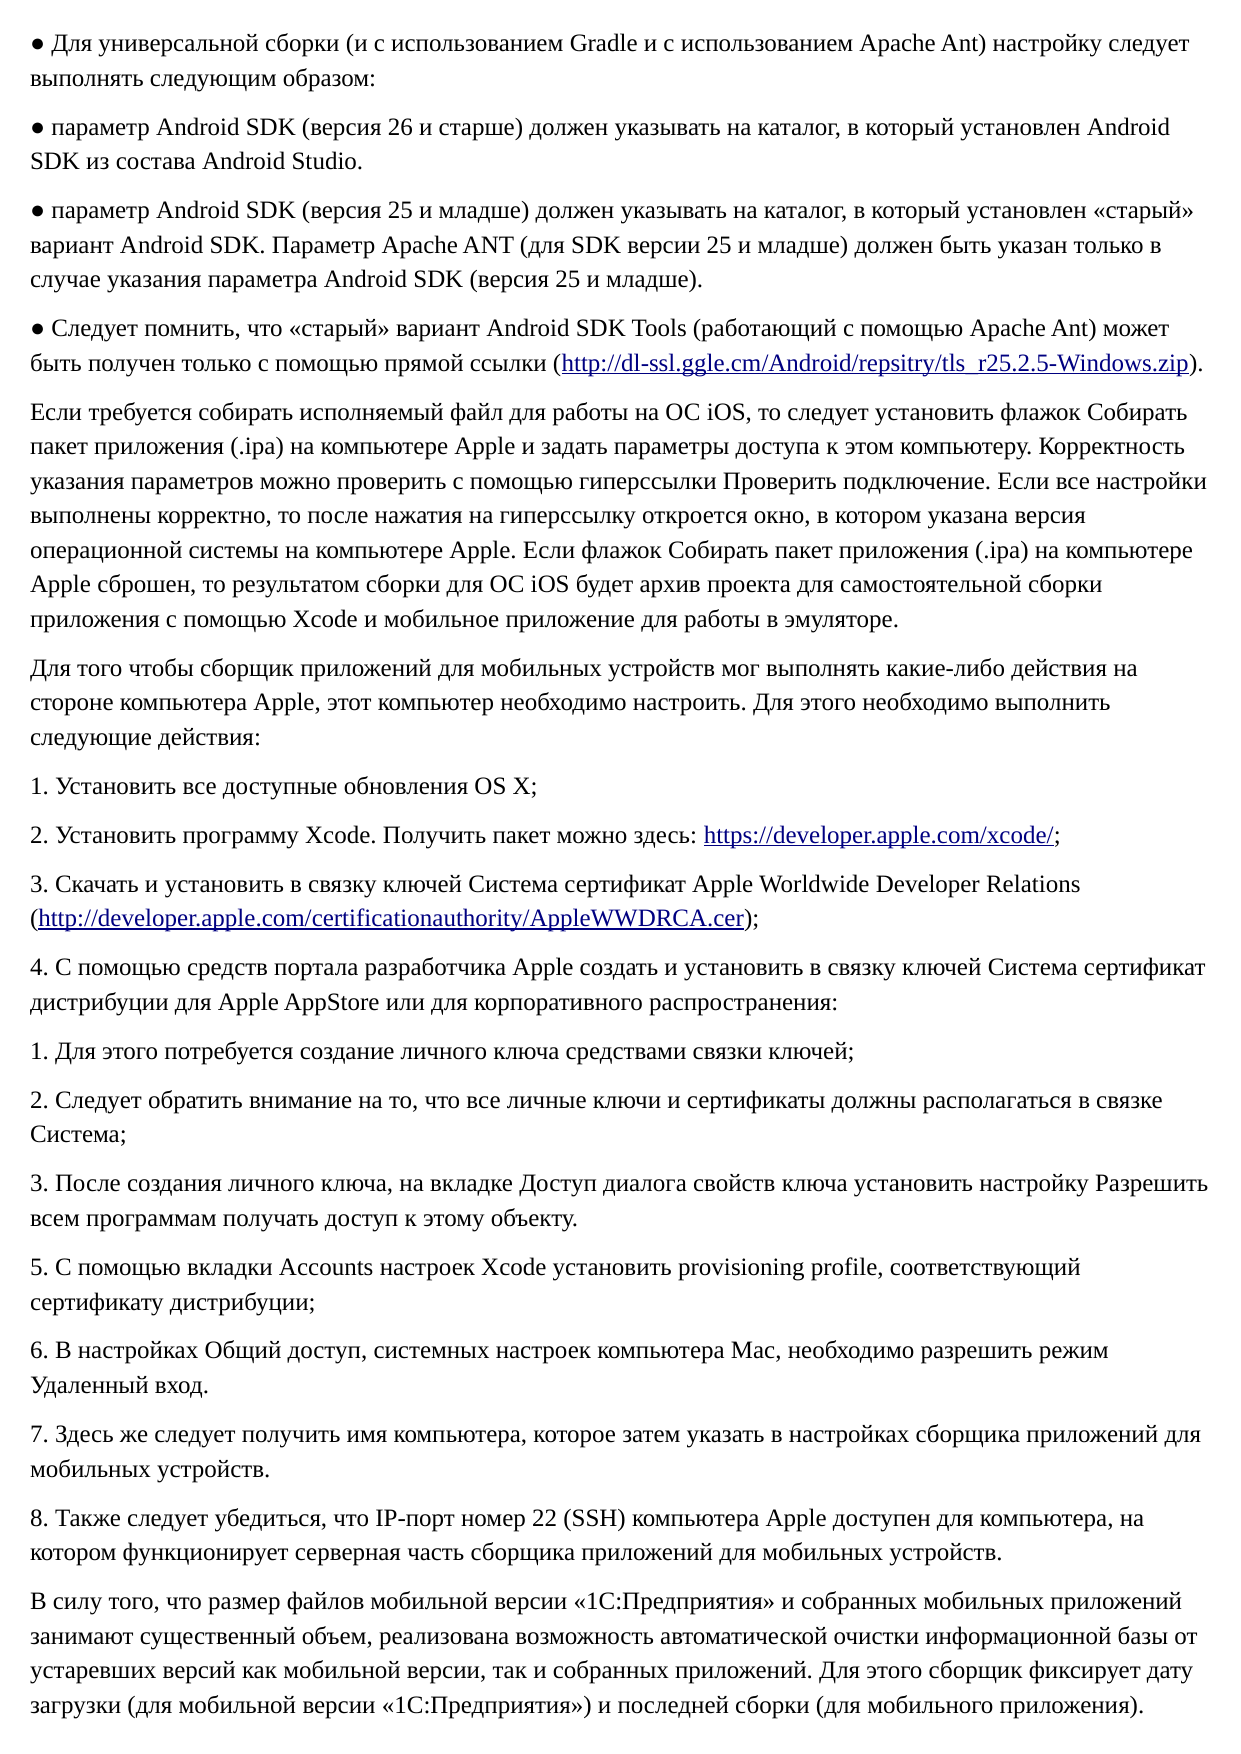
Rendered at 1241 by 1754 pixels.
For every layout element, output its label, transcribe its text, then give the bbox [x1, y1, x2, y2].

text ● Следует помнить, что «старый» вариант Android SDK Tools (работающий с помощью Apache Ant) может быть получен только с помощью прямой ссылки (http://dl-ssl.ggle.cm/Android/repsitry/tls_r25.2.5-Windows.zip). [30, 313, 1211, 376]
text 8. Также следует убедиться, что IP-порт номер 22 (SSH) компьютера Apple доступен для компьютера, на котором функционирует серверная часть сборщика приложений для мобильных устройств. [30, 1503, 1211, 1566]
text ● параметр Android SDK (версия 25 и младше) должен указывать на каталог, в который установлен «старый» вариант Android SDK. Параметр Apache ANT (для SDK версии 25 и младше) должен быть указан только в случае указания параметра Android SDK (версия 25 и младше). [30, 195, 1211, 293]
text 4. С помощью средств портала разработчика Apple создать и установить в связку ключей Система сертификат дистрибуции для Apple AppStore или для корпоративного распространения: [30, 952, 1211, 1016]
text 3. После создания личного ключа, на вкладке Доступ диалога свойств ключа установить настройку Разрешить всем программам получать доступ к этому объекту. [30, 1168, 1211, 1232]
text 2. Следует обратить внимание на то, что все личные ключи и сертификаты должны располагаться в связке Система; [30, 1085, 1211, 1148]
text ● Для универсальной сборки (и с использованием Gradle и с использованием Apache Ant) настройку следует выполнять следующим образом: [30, 28, 1211, 91]
text 3. Скачать и установить в связку ключей Система сертификат Apple Worldwide Developer Relations (http://developer.apple.com/certificationauthority/AppleWWDRCA.cer); [30, 869, 1211, 932]
text Для того чтобы сборщик приложений для мобильных устройств мог выполнять какие-либо действия на стороне компьютера Apple, этот компьютер необходимо настроить. Для этого необходимо выполнить следующие действия: [30, 653, 1211, 750]
text 7. Здесь же следует получить имя компьютера, которое затем указать в настройках сборщика приложений для мобильных устройств. [30, 1419, 1211, 1482]
text 6. В настройках Общий доступ, системных настроек компьютера Mac, необходимо разрешить режим Удаленный вход. [30, 1336, 1211, 1399]
text ● параметр Android SDK (версия 26 и старше) должен указывать на каталог, в который установлен Android SDK из состава Android Studio. [30, 112, 1211, 175]
text Если требуется собирать исполняемый файл для работы на ОС iOS, то следует установить флажок Собирать пакет приложения (.ipa) на компьютере Apple и задать параметры доступа к этом компьютеру. Корректность указания параметров можно проверить с помощью гиперссылки Проверить подключение. Если все настройки выполнены корректно, то после нажатия на гиперссылку откроется окно, в котором указана версия операционной системы на компьютере Apple. Если флажок Собирать пакет приложения (.ipa) на компьютере Apple сброшен, то результатом сборки для ОС iOS будет архив проекта для самостоятельной сборки приложения с помощью Xcode и мобильное приложение для работы в эмуляторе. [30, 397, 1211, 632]
text В силу того, что размер файлов мобильной версии «1С:Предприятия» и собранных мобильных приложений занимают существенный объем, реализована возможность автоматической очистки информационной базы от устаревших версий как мобильной версии, так и собранных приложений. Для этого сборщик фиксирует дату загрузки (для мобильной версии «1С:Предприятия») и последней сборки (для мобильного приложения). [30, 1586, 1211, 1718]
text 1. Для этого потребуется создание личного ключа средствами связки ключей; [30, 1036, 1211, 1065]
text 2. Установить программу Xcode. Получить пакет можно здесь: https://developer.apple.com/xcode/; [30, 820, 1211, 848]
text 5. С помощью вкладки Accounts настроек Xcode установить provisioning profile, соответствующий сертификату дистрибуции; [30, 1252, 1211, 1315]
text 1. Установить все доступные обновления OS X; [30, 771, 1211, 799]
